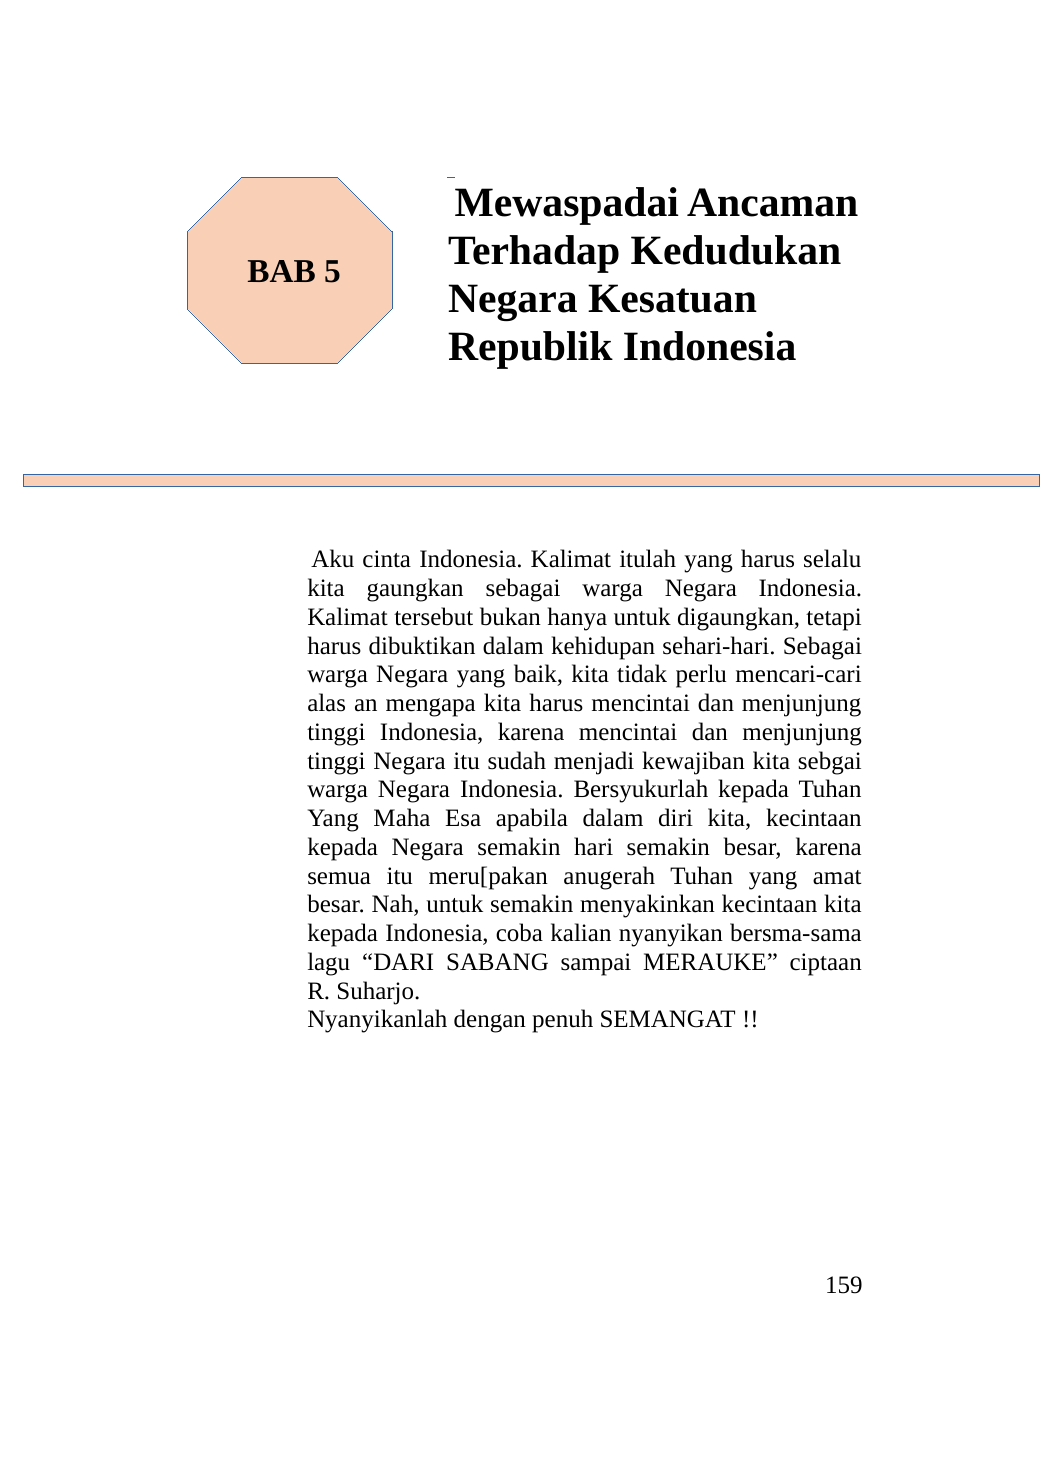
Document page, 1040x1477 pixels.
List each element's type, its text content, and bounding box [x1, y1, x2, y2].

table_header [188, 177, 240, 229]
table_header [188, 177, 448, 412]
text Nyanyikanlah dengan penuh SEMANGAT !! [307, 1004, 862, 1033]
table_header Mewaspadai Ancaman Terhadap Kedudukan Negara Kesatuan Republik Indonesia [448, 177, 927, 412]
text Aku cinta Indonesia. Kalimat itulah yang harus selalu kita gaungkan sebagai warga Negara Indonesia. Kalimat tersebut bukan hanya untuk digaungkan, tetapi harus dibuktikan dalam kehidupan sehari-hari. Sebagai warga Negara yang baik, kita tidak perlu mencari-cari alas an mengapa kita harus mencintai dan menjunjung tinggi Indonesia, karena mencintai dan menjunjung tinggi Negara itu sudah menjadi kewajiban kita sebgai warga Negara Indonesia. Bersyukurlah kepada Tuhan Yang Maha Esa apabila dalam diri kita, kecintaan kepada Negara semakin hari semakin besar, karena semua itu meru[pakan anugerah Tuhan yang amat besar. Nah, untuk semakin menyakinkan kecintaan kita kepada Indonesia, coba kalian nyanyikan bersma-sama lagu “DARI SABANG sampai MERAUKE” ciptaan R. Suharjo. [307, 544, 862, 1004]
